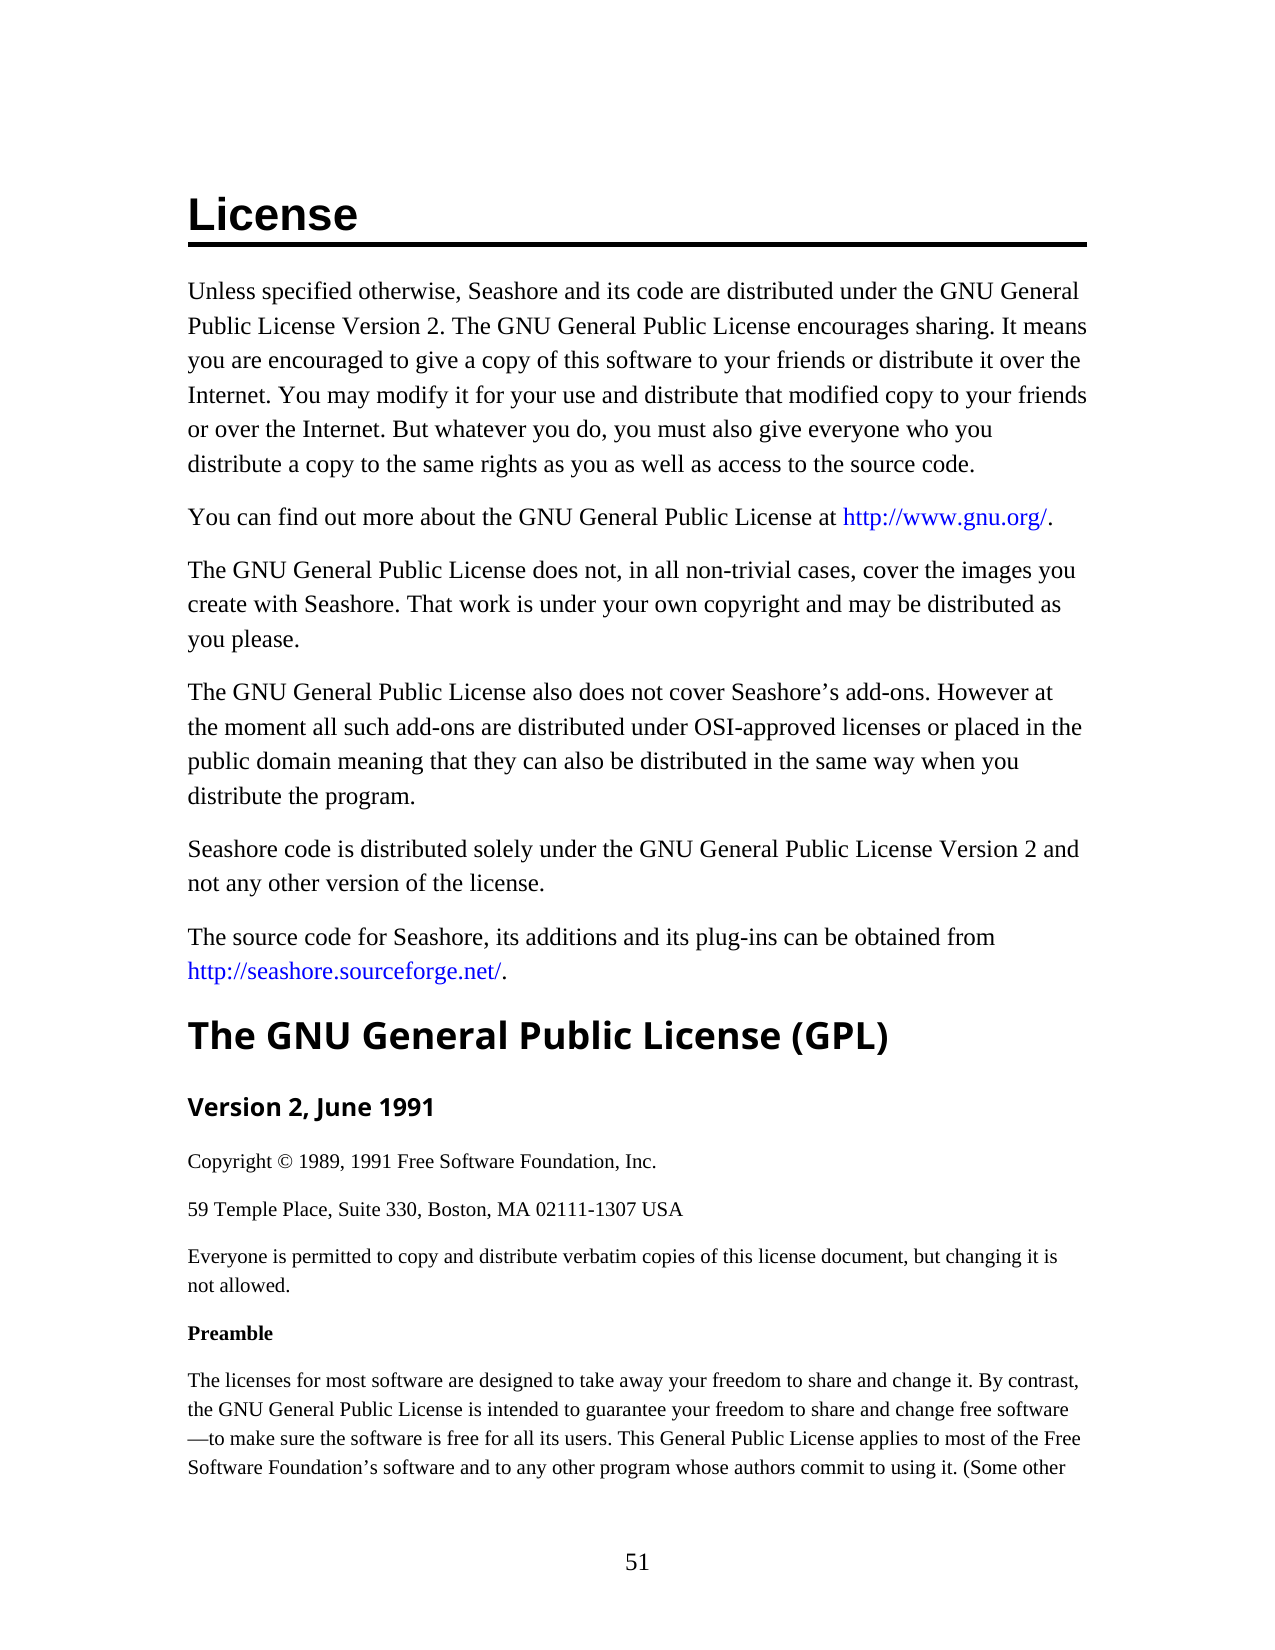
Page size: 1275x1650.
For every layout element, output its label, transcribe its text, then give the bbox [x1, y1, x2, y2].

text Unless specified otherwise, Seashore and its code are distributed under the GNU General Public License Version 2. The GNU General Public License encourages sharing. It means you are encouraged to give a copy of this software to your friends or distribute it over the Internet. You may modify it for your use and distribute that modified copy to your friends or over the Internet. But whatever you do, you must also give everyone who you distribute a copy to the same rights as you as well as access to the source code. [187, 276, 1087, 477]
subtitle License [187, 187, 1087, 247]
text 59 Temple Place, Suite 330, Boston, MA 02111-1307 USA [187, 1197, 1087, 1221]
text Copyright © 1989, 1991 Free Software Foundation, Inc. [187, 1149, 1087, 1173]
text The GNU General Public License also does not cover Seashore’s add-ons. However at the moment all such add-ons are distributed under OSI-approved licenses or placed in the public domain meaning that they can also be distributed in the same way when you distribute the program. [187, 677, 1087, 809]
text The GNU General Public License (GPL) [187, 1009, 1087, 1060]
text Seashore code is distributed solely under the GNU General Public License Version 2 and not any other version of the license. [187, 834, 1087, 897]
text Everyone is permitted to copy and distribute verbatim copies of this license document, but changing it is not allowed. [187, 1244, 1087, 1297]
text The GNU General Public License does not, in all non-trivial cases, cover the images you create with Seashore. That work is under your own copyright and may be distributed as you please. [187, 555, 1087, 653]
text You can find out more about the GNU General Public License at http://www.gnu.org/. [187, 502, 1087, 531]
subtitle Version 2, June 1991 [187, 1089, 1087, 1123]
subtitle Preamble [187, 1321, 1087, 1345]
text The licenses for most software are designed to take away your freedom to share and change it. By contrast, the GNU General Public License is intended to guarantee your freedom to share and change free software—to make sure the software is free for all its users. This General Public License applies to most of the Free Software Foundation’s software and to any other program whose authors commit to using it. (Some other [187, 1368, 1087, 1479]
text The source code for Seashore, its additions and its plug-ins can be obtained from http://seashore.sourceforge.net/. [187, 922, 1087, 985]
